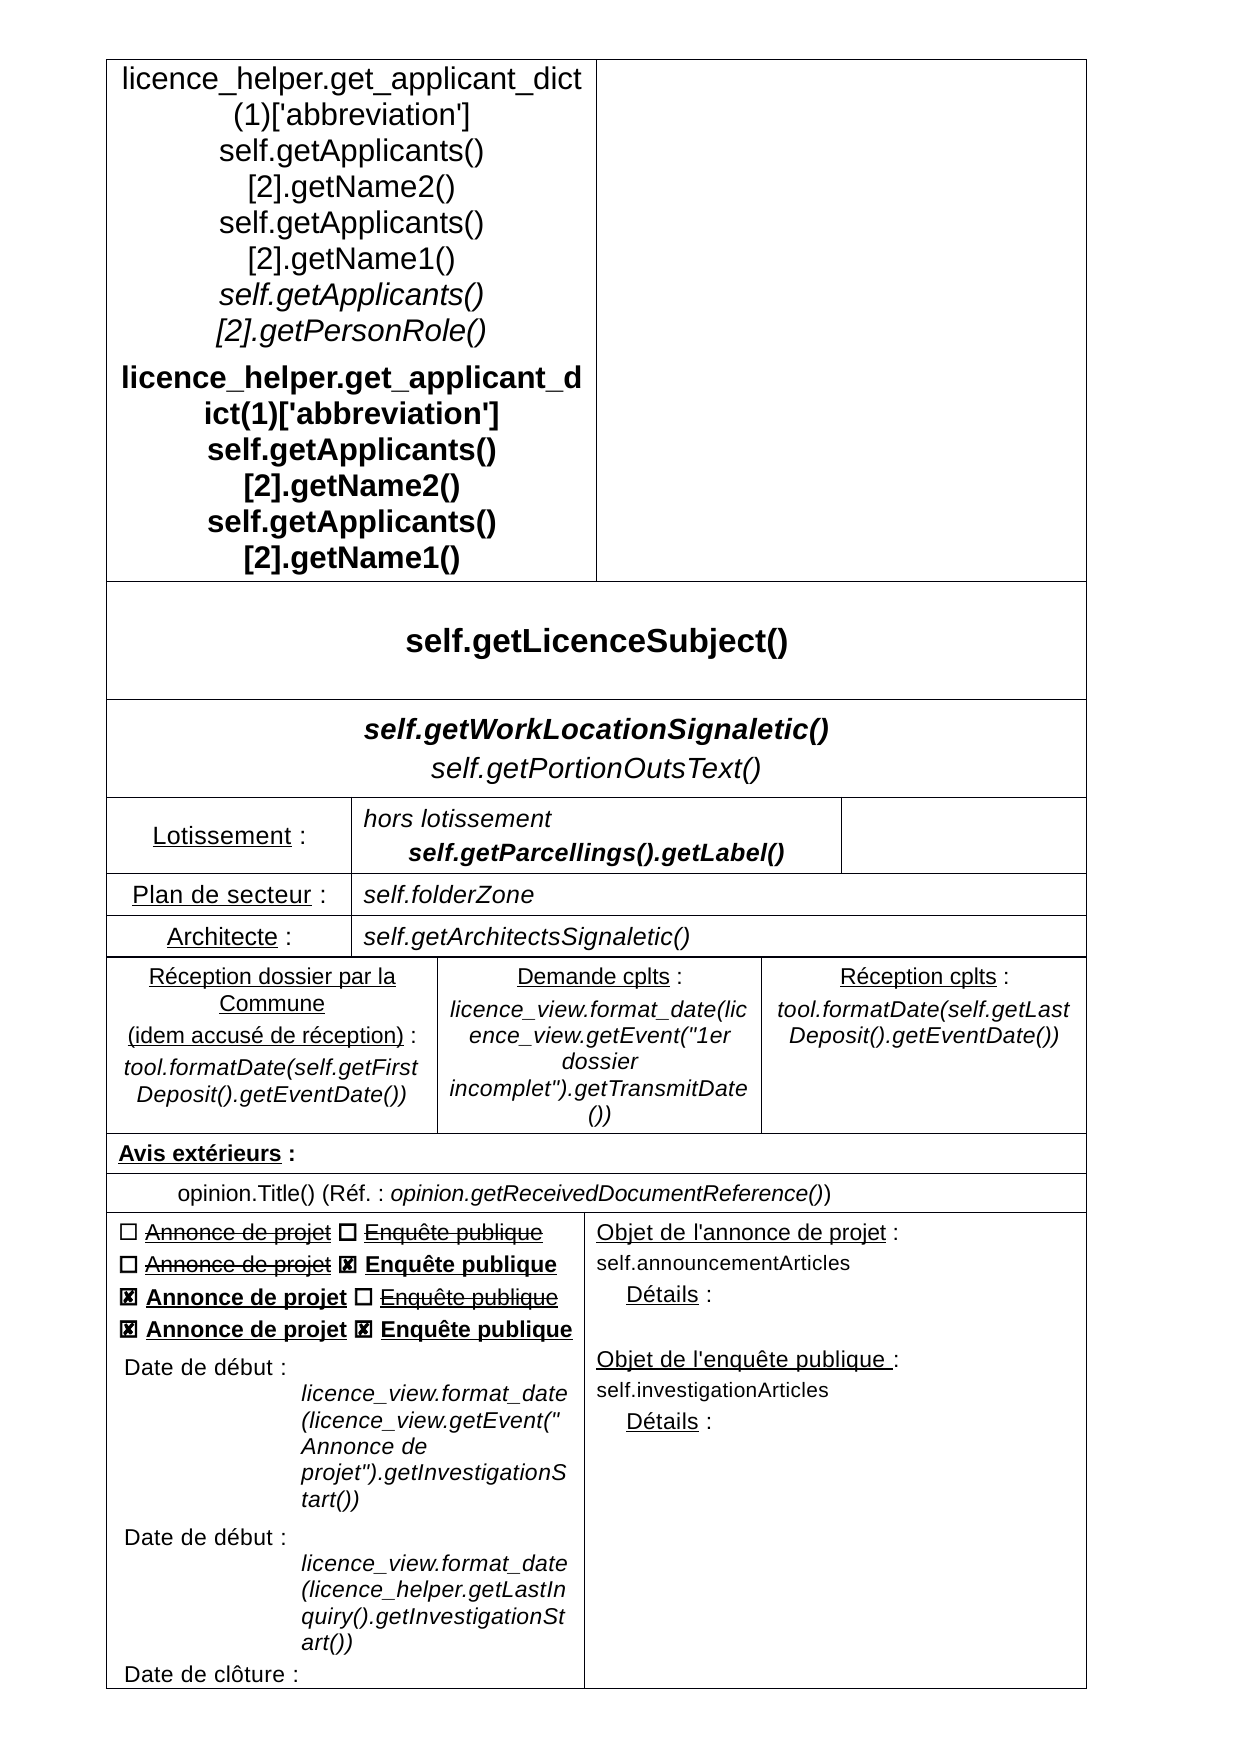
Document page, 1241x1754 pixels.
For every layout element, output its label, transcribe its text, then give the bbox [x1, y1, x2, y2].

table_cell Lotissement : [107, 798, 351, 873]
table_cell  Annonce de projet  Enquête publique  Annonce de projet  Enquête publique  Annonce de projet  Enquête publique  Annonce de projet  Enquête publique Date de début : licence_view.format_date(licence_view.getEvent("Annonce de projet").getInvestigationStart()) Date de début : licence_view.format_date(licence_helper.getLastInquiry().getInvestigationStart()) Date de clôture : [107, 1213, 584, 1688]
table_cell self.folderZone [352, 874, 1086, 915]
table_cell Avis extérieurs : [107, 1134, 1086, 1173]
table_cell [597, 60, 1086, 581]
table_cell self.getWorkLocationSignaletic() self.getPortionOutsText() [107, 700, 1086, 797]
table_cell opinion.Title() (Réf. : opinion.getReceivedDocumentReference()) [107, 1174, 1086, 1212]
table_cell Plan de secteur : [107, 874, 351, 915]
table_cell self.getLicenceSubject() [107, 582, 1086, 699]
table_cell Réception dossier par la Commune (idem accusé de réception) : tool.formatDate(self.getFirstDeposit().getEventDate()) [107, 958, 437, 1133]
table_cell Architecte : [107, 916, 351, 956]
table_cell licence_helper.get_applicant_dict(1)['abbreviation'] self.getApplicants()[2].getName2() self.getApplicants()[2].getName1() self.getApplicants()[2].getPersonRole() licence_helper.get_applicant_dict(1)['abbreviation'] self.getApplicants()[2].getName2() self.getApplicants()[2].getName1() [107, 60, 596, 581]
table_cell Réception cplts : tool.formatDate(self.getLastDeposit().getEventDate()) [762, 958, 1086, 1133]
table_cell hors lotissement self.getParcellings().getLabel() [352, 798, 841, 873]
table_cell Objet de l'annonce de projet : self.announcementArticles Détails : Objet de l'enquête publique : self.investigationArticles Détails : [585, 1213, 1086, 1688]
table_cell Demande cplts : licence_view.format_date(licence_view.getEvent("1er dossier incomplet").getTransmitDate()) [438, 958, 761, 1133]
table_cell self.getArchitectsSignaletic() [352, 916, 1086, 956]
table_cell [842, 798, 1086, 873]
